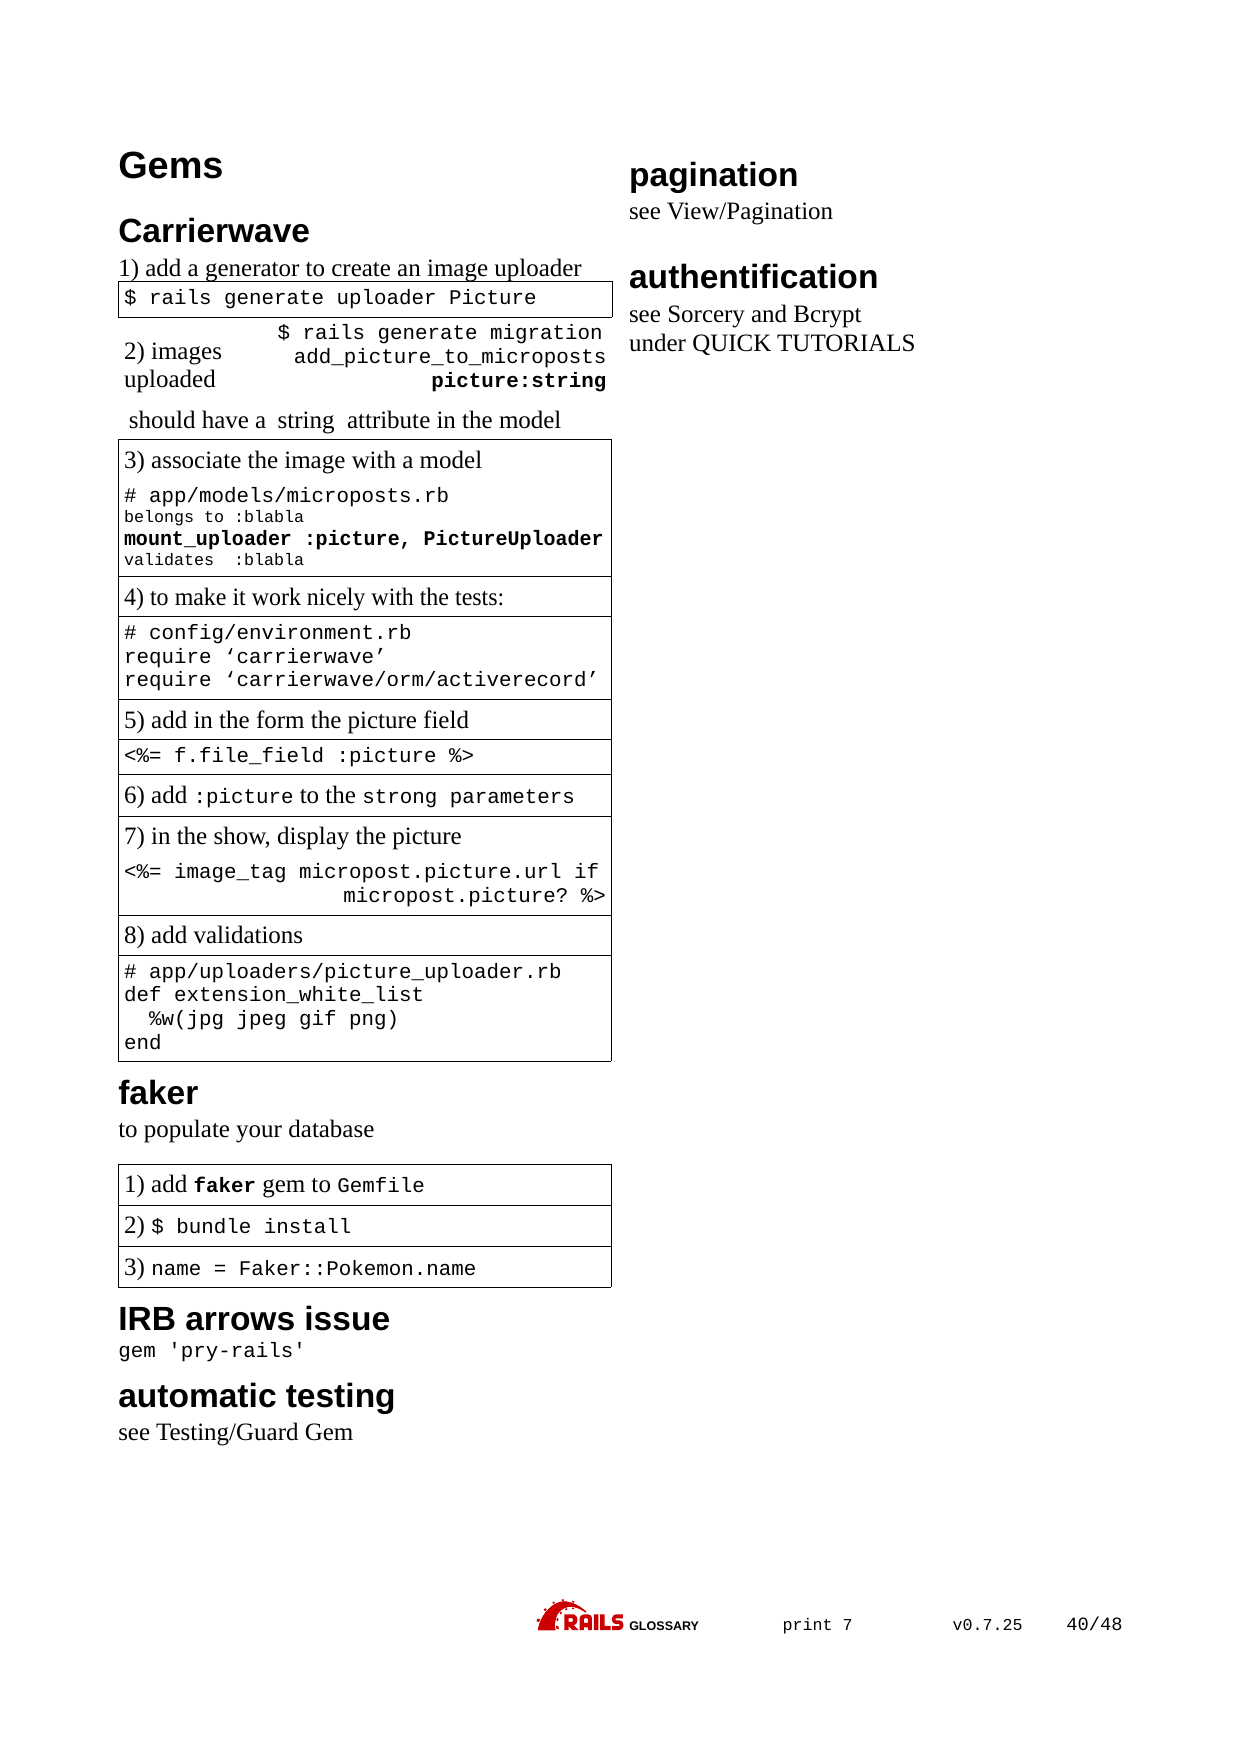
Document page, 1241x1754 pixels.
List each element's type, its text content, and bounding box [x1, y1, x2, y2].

text see Testing/Guard Gem [118, 1417, 611, 1446]
table_cell 4) to make it work nicely with the tests: [119, 577, 611, 616]
table_cell # app/uploaders/picture_uploader.rb def extension_white_list %w(jpg jpeg gif png) end [119, 956, 611, 1061]
text under QUICK TUTORIALS [629, 328, 1122, 356]
table_cell 5) add in the form the picture field [119, 700, 611, 739]
table_cell 2) images uploaded [118, 318, 272, 399]
table_header # config/environment.rb require ‘carrierwave’ require ‘carrierwave/orm/activerecord’ [119, 617, 611, 699]
table_cell 2) $ bundle install [119, 1206, 611, 1246]
text see View/Pagination [629, 196, 1122, 225]
table_cell $ rails generate migration add_picture_to_microposts picture:string [272, 318, 612, 399]
subtitle pagination [629, 155, 1122, 193]
text to populate your database [118, 1114, 611, 1143]
subtitle Gems [118, 143, 611, 187]
table_cell 8) add validations [119, 916, 611, 955]
subtitle faker [118, 1073, 611, 1112]
text gem 'pry-rails' [118, 1340, 611, 1364]
subtitle automatic testing [118, 1376, 611, 1414]
table_cell string attribute in the model [272, 399, 612, 439]
text 1) add a generator to create an image uploader [118, 253, 611, 281]
table_header 1) add faker gem to Gemfile [119, 1165, 611, 1205]
table_header <%= f.file_field :picture %> [119, 740, 611, 774]
subtitle IRB arrows issue [118, 1299, 611, 1337]
table_header 3) associate the image with a model [119, 440, 611, 479]
table_cell # app/models/microposts.rb belongs to :blabla mount_uploader :picture, PictureUploader validates :blabla [119, 480, 611, 576]
text see Sorcery and Bcrypt [629, 299, 1122, 328]
table_cell should have a [118, 399, 272, 439]
table_cell <%= image_tag micropost.picture.url if micropost.picture? %> [119, 856, 611, 914]
subtitle authentification [629, 257, 1122, 296]
table_header $ rails generate uploader Picture [119, 282, 612, 317]
table_cell 3) name = Faker::Pokemon.name [119, 1247, 611, 1287]
subtitle Carrierwave [118, 211, 611, 250]
table_cell 6) add :picture to the strong parameters [119, 775, 611, 816]
table_cell 7) in the show, display the picture [119, 817, 611, 856]
